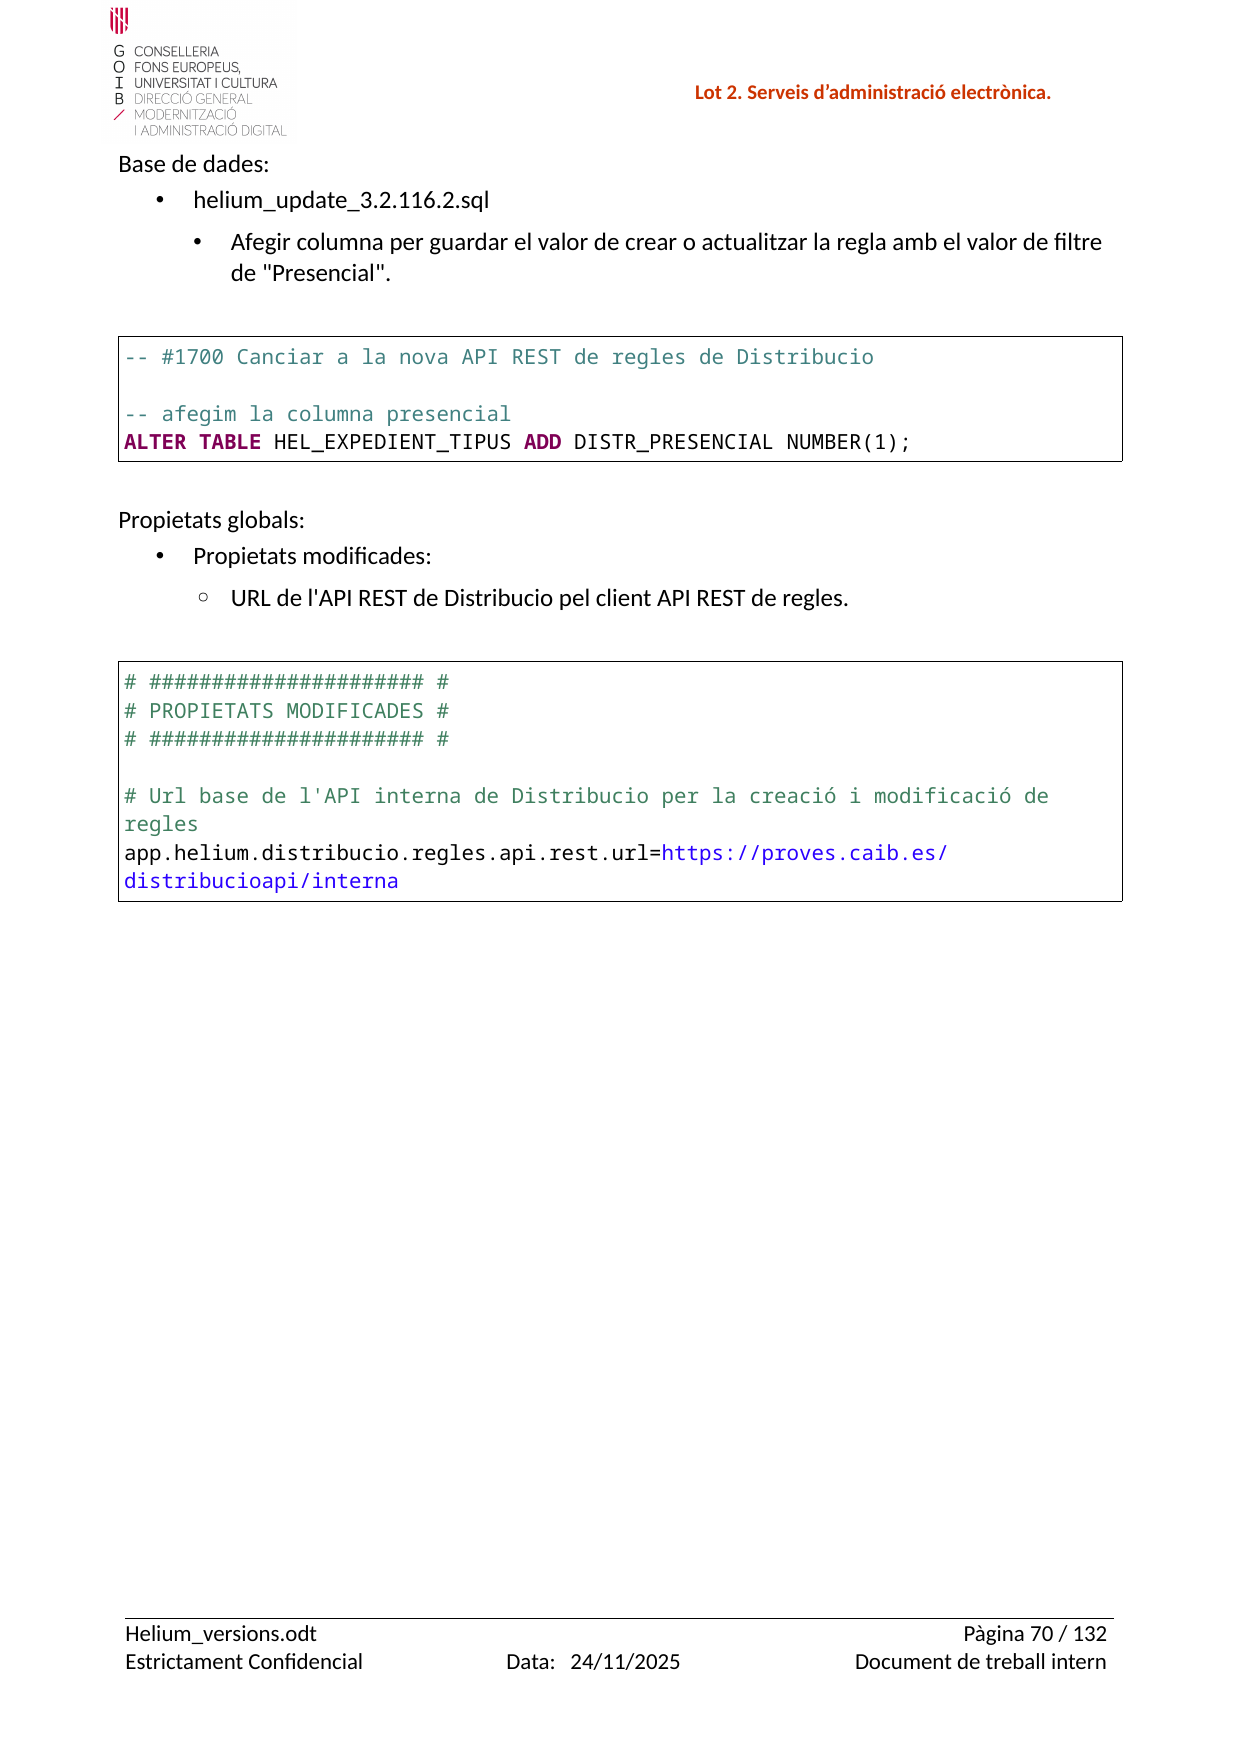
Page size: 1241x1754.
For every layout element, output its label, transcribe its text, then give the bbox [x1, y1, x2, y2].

list URL de l'API REST de Distribucio pel client API REST de regles. [193, 583, 1122, 613]
list helium_update_3.2.116.2.sql [156, 184, 1122, 215]
table_header -- #1700 Canciar a la nova API REST de regles de Distribucio -- afegim la columna presencial ALTER TABLE HEL_EXPEDIENT_TIPUS ADD DISTR_PRESENCIAL NUMBER(1); [119, 337, 1122, 461]
list Afegir columna per guardar el valor de crear o actualitzar la regla amb el valor de filtre de "Presencial". [193, 227, 1122, 288]
text Propietats globals: [118, 504, 1122, 534]
table_header # ###################### # # PROPIETATS MODIFICADES # # ###################### # # Url base de l'API interna de Distribucio per la creació i modificació de regles app.helium.distribucio.regles.api.rest.url=https://proves.caib.es/distribucioapi/interna [119, 662, 1122, 901]
list Propietats modificades: [156, 540, 1122, 571]
picture [100, 0, 297, 144]
text Base de dades: [118, 148, 1122, 178]
